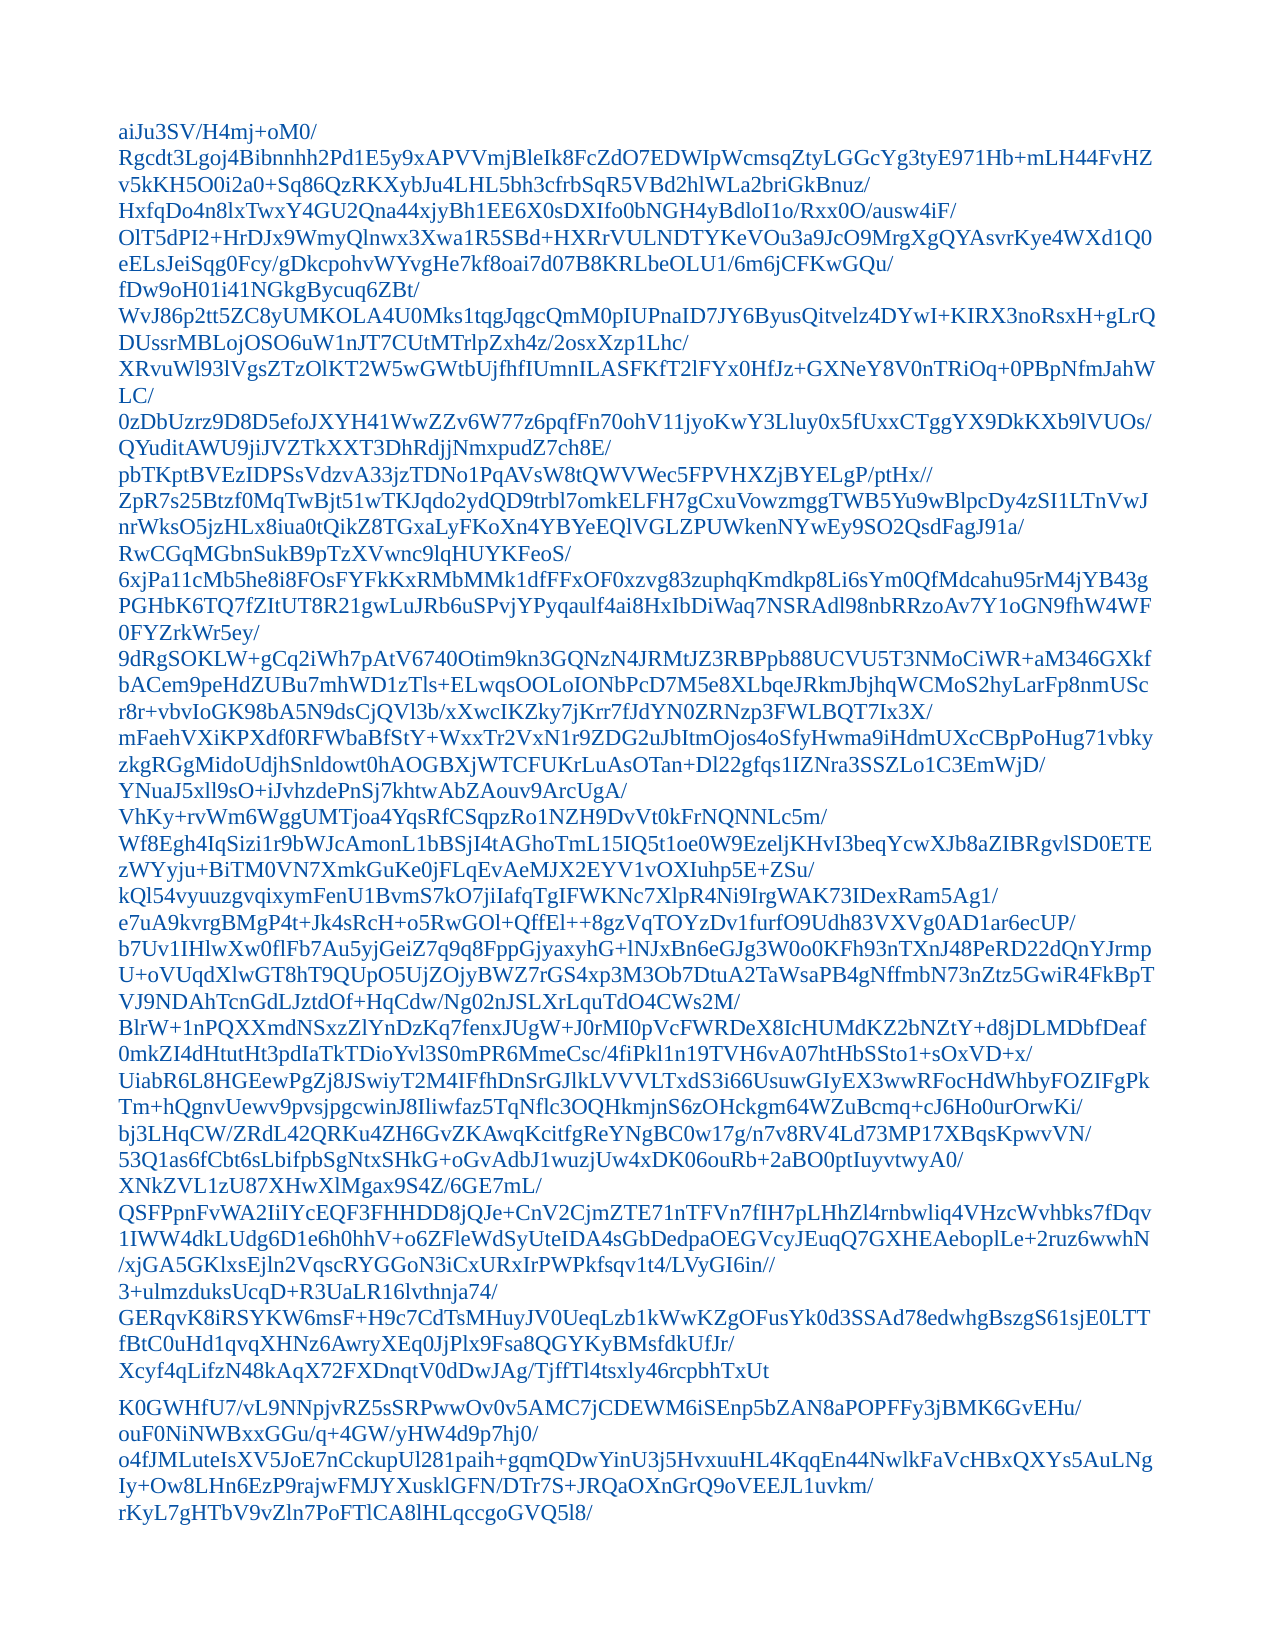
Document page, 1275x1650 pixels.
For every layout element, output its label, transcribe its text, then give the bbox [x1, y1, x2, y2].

text K0GWHfU7/vL9NNpjvRZ5sSRPwwOv0v5AMC7jCDEWM6iSEnp5bZAN8aPOPFFy3jBMK6GvEHu/ouF0NiNWBxxGGu/q+4GW/yHW4d9p7hj0/o4fJMLuteIsXV5JoE7nCckupUl281paih+gqmQDwYinU3j5HvxuuHL4KqqEn44NwlkFaVcHBxQXYs5AuLNgIy+Ow8LHn6EzP9rajwFMJYXusklGFN/DTr7S+JRQaOXnGrQ9oVEEJL1uvkm/rKyL7gHTbV9vZln7PoFTlCA8lHLqccgoGVQ5l8/ [118, 1393, 1157, 1525]
text aiJu3SV/H4mj+oM0/Rgcdt3Lgoj4Bibnnhh2Pd1E5y9xAPVVmjBleIk8FcZdO7EDWIpWcmsqZtyLGGcYg3tyE971Hb+mLH44FvHZv5kKH5O0i2a0+Sq86QzRKXybJu4LHL5bh3cfrbSqR5VBd2hlWLa2briGkBnuz/HxfqDo4n8lxTwxY4GU2Qna44xjyBh1EE6X0sDXIfo0bNGH4yBdloI1o/Rxx0O/ausw4iF/OlT5dPI2+HrDJx9WmyQlnwx3Xwa1R5SBd+HXRrVULNDTYKeVOu3a9JcO9MrgXgQYAsvrKye4WXd1Q0eELsJeiSqg0Fcy/gDkcpohvWYvgHe7kf8oai7d07B8KRLbeOLU1/6m6jCFKwGQu/fDw9oH01i41NGkgBycuq6ZBt/WvJ86p2tt5ZC8yUMKOLA4U0Mks1tqgJqgcQmM0pIUPnaID7JY6ByusQitvelz4DYwI+KIRX3noRsxH+gLrQDUssrMBLojOSO6uW1nJT7CUtMTrlpZxh4z/2osxXzp1Lhc/XRvuWl93lVgsZTzOlKT2W5wGWtbUjfhfIUmnILASFKfT2lFYx0HfJz+GXNeY8V0nTRiOq+0PBpNfmJahWLC/0zDbUzrz9D8D5efoJXYH41WwZZv6W77z6pqfFn70ohV11jyoKwY3Lluy0x5fUxxCTggYX9DkKXb9lVUOs/QYuditAWU9jiJVZTkXXT3DhRdjjNmxpudZ7ch8E/pbTKptBVEzIDPSsVdzvA33jzTDNo1PqAVsW8tQWVWec5FPVHXZjBYELgP/ptHx//ZpR7s25Btzf0MqTwBjt51wTKJqdo2ydQD9trbl7omkELFH7gCxuVowzmggTWB5Yu9wBlpcDy4zSI1LTnVwJnrWksO5jzHLx8iua0tQikZ8TGxaLyFKoXn4YBYeEQlVGLZPUWkenNYwEy9SO2QsdFagJ91a/RwCGqMGbnSukB9pTzXVwnc9lqHUYKFeoS/6xjPa11cMb5he8i8FOsFYFkKxRMbMMk1dfFFxOF0xzvg83zuphqKmdkp8Li6sYm0QfMdcahu95rM4jYB43gPGHbK6TQ7fZItUT8R21gwLuJRb6uSPvjYPyqaulf4ai8HxIbDiWaq7NSRAdl98nbRRzoAv7Y1oGN9fhW4WF0FYZrkWr5ey/9dRgSOKLW+gCq2iWh7pAtV6740Otim9kn3GQNzN4JRMtJZ3RBPpb88UCVU5T3NMoCiWR+aM346GXkfbACem9peHdZUBu7mhWD1zTls+ELwqsOOLoIONbPcD7M5e8XLbqeJRkmJbjhqWCMoS2hyLarFp8nmUScr8r+vbvIoGK98bA5N9dsCjQVl3b/xXwcIKZky7jKrr7fJdYN0ZRNzp3FWLBQT7Ix3X/mFaehVXiKPXdf0RFWbaBfStY+WxxTr2VxN1r9ZDG2uJbItmOjos4oSfyHwma9iHdmUXcCBpPoHug71vbkyzkgRGgMidoUdjhSnldowt0hAOGBXjWTCFUKrLuAsOTan+Dl22gfqs1IZNra3SSZLo1C3EmWjD/YNuaJ5xll9sO+iJvhzdePnSj7khtwAbZAouv9ArcUgA/VhKy+rvWm6WggUMTjoa4YqsRfCSqpzRo1NZH9DvVt0kFrNQNNLc5m/Wf8Egh4IqSizi1r9bWJcAmonL1bBSjI4tAGhoTmL15IQ5t1oe0W9EzeljKHvI3beqYcwXJb8aZIBRgvlSD0ETEzWYyju+BiTM0VN7XmkGuKe0jFLqEvAeMJX2EYV1vOXIuhp5E+ZSu/kQl54vyuuzgvqixymFenU1BvmS7kO7jiIafqTgIFWKNc7XlpR4Ni9IrgWAK73IDexRam5Ag1/e7uA9kvrgBMgP4t+Jk4sRcH+o5RwGOl+QffEl++8gzVqTOYzDv1furfO9Udh83VXVg0AD1ar6ecUP/b7Uv1IHlwXw0flFb7Au5yjGeiZ7q9q8FppGjyaxyhG+lNJxBn6eGJg3W0o0KFh93nTXnJ48PeRD22dQnYJrmpU+oVUqdXlwGT8hT9QUpO5UjZOjyBWZ7rGS4xp3M3Ob7DtuA2TaWsaPB4gNffmbN73nZtz5GwiR4FkBpTVJ9NDAhTcnGdLJztdOf+HqCdw/Ng02nJSLXrLquTdO4CWs2M/BlrW+1nPQXXmdNSxzZlYnDzKq7fenxJUgW+J0rMI0pVcFWRDeX8IcHUMdKZ2bNZtY+d8jDLMDbfDeaf0mkZI4dHtutHt3pdIaTkTDioYvl3S0mPR6MmeCsc/4fiPkl1n19TVH6vA07htHbSSto1+sOxVD+x/UiabR6L8HGEewPgZj8JSwiyT2M4IFfhDnSrGJlkLVVVLTxdS3i66UsuwGIyEX3wwRFocHdWhbyFOZIFgPkTm+hQgnvUewv9pvsjpgcwinJ8Iliwfaz5TqNflc3OQHkmjnS6zOHckgm64WZuBcmq+cJ6Ho0urOrwKi/bj3LHqCW/ZRdL42QRKu4ZH6GvZKAwqKcitfgReYNgBC0w17g/n7v8RV4Ld73MP17XBqsKpwvVN/53Q1as6fCbt6sLbifpbSgNtxSHkG+oGvAdbJ1wuzjUw4xDK06ouRb+2aBO0ptIuyvtwyA0/XNkZVL1zU87XHwXlMgax9S4Z/6GE7mL/QSFPpnFvWA2IiIYcEQF3FHHDD8jQJe+CnV2CjmZTE71nTFVn7fIH7pLHhZl4rnbwliq4VHzcWvhbks7fDqv1IWW4dkLUdg6D1e6h0hhV+o6ZFleWdSyUteIDA4sGbDedpaOEGVcyJEuqQ7GXHEAeboplLe+2ruz6wwhN/xjGA5GKlxsEjln2VqscRYGGoN3iCxURxIrPWPkfsqv1t4/LVyGI6in//3+ulmzduksUcqD+R3UaLR16lvthnja74/GERqvK8iRSYKW6msF+H9c7CdTsMHuyJV0UeqLzb1kWwKZgOFusYk0d3SSAd78edwhgBszgS61sjE0LTTfBtC0uHd1qvqXHNz6AwryXEq0JjPlx9Fsa8QGYKyBMsfdkUfJr/Xcyf4qLifzN48kAqX72FXDnqtV0dDwJAg/TjffTl4tsxly46rcpbhTxUt [118, 118, 1157, 1383]
